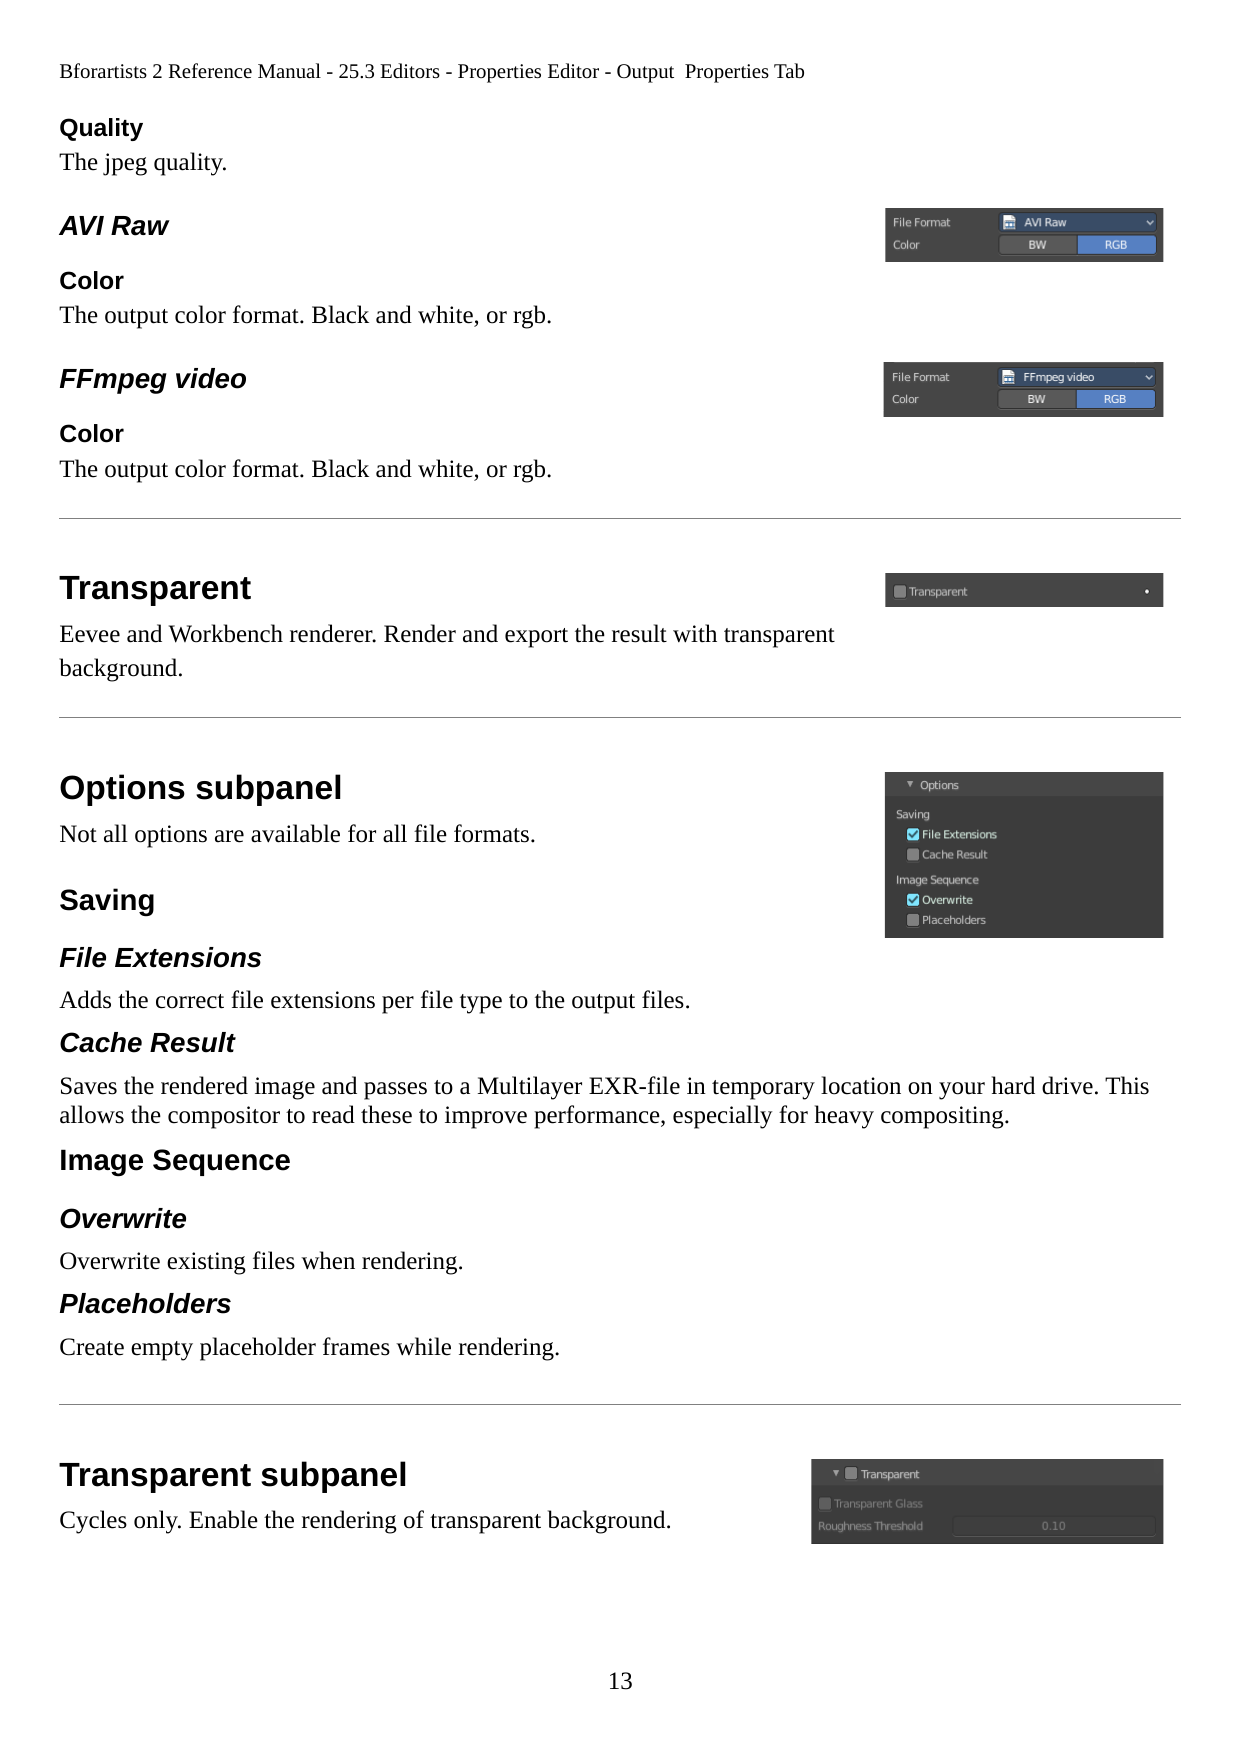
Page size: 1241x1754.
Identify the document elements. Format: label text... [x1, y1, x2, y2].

subtitle Options subpanel [59, 768, 1181, 806]
text Eevee and Workbench renderer. Render and export the result with transparent background. [59, 619, 1181, 682]
subtitle File Extensions [59, 941, 1181, 973]
subtitle Transparent [59, 568, 1181, 607]
text The jpeg quality. [59, 147, 1181, 176]
picture [811, 1459, 1164, 1544]
subtitle Image Sequence [59, 1143, 1181, 1177]
subtitle AVI Raw [59, 209, 885, 241]
subtitle Color [59, 266, 1181, 294]
text The output color format. Black and white, or rgb. [59, 301, 1181, 329]
subtitle [1164, 882, 1181, 916]
list Adds the correct file extensions per file type to the output files. [59, 986, 1181, 1014]
picture [884, 772, 1164, 938]
subtitle Overwrite [59, 1202, 1181, 1234]
picture [883, 362, 1164, 417]
subtitle FFmpeg video [59, 362, 883, 394]
subtitle Saving [59, 882, 884, 916]
subtitle [1164, 362, 1181, 394]
subtitle Color [59, 419, 1181, 448]
list Create empty placeholder frames while rendering. [59, 1332, 1181, 1361]
picture [885, 208, 1164, 262]
subtitle Quality [59, 113, 1181, 141]
picture [885, 573, 1164, 607]
subtitle Cache Result [59, 1027, 1181, 1059]
subtitle Placeholders [59, 1288, 1181, 1319]
text Cycles only. Enable the rendering of transparent background. [59, 1506, 811, 1534]
list Overwrite existing files when rendering. [59, 1246, 1181, 1275]
text Not all options are available for all file formats. [59, 819, 884, 847]
subtitle Transparent subpanel [59, 1454, 1181, 1493]
text The output color format. Black and white, or rgb. [59, 454, 1181, 483]
list Saves the rendered image and passes to a Multilayer EXR-file in temporary location on your hard drive. This allows the compositor to read these to improve performance, especially for heavy compositing. [59, 1071, 1181, 1129]
subtitle [1164, 209, 1181, 241]
